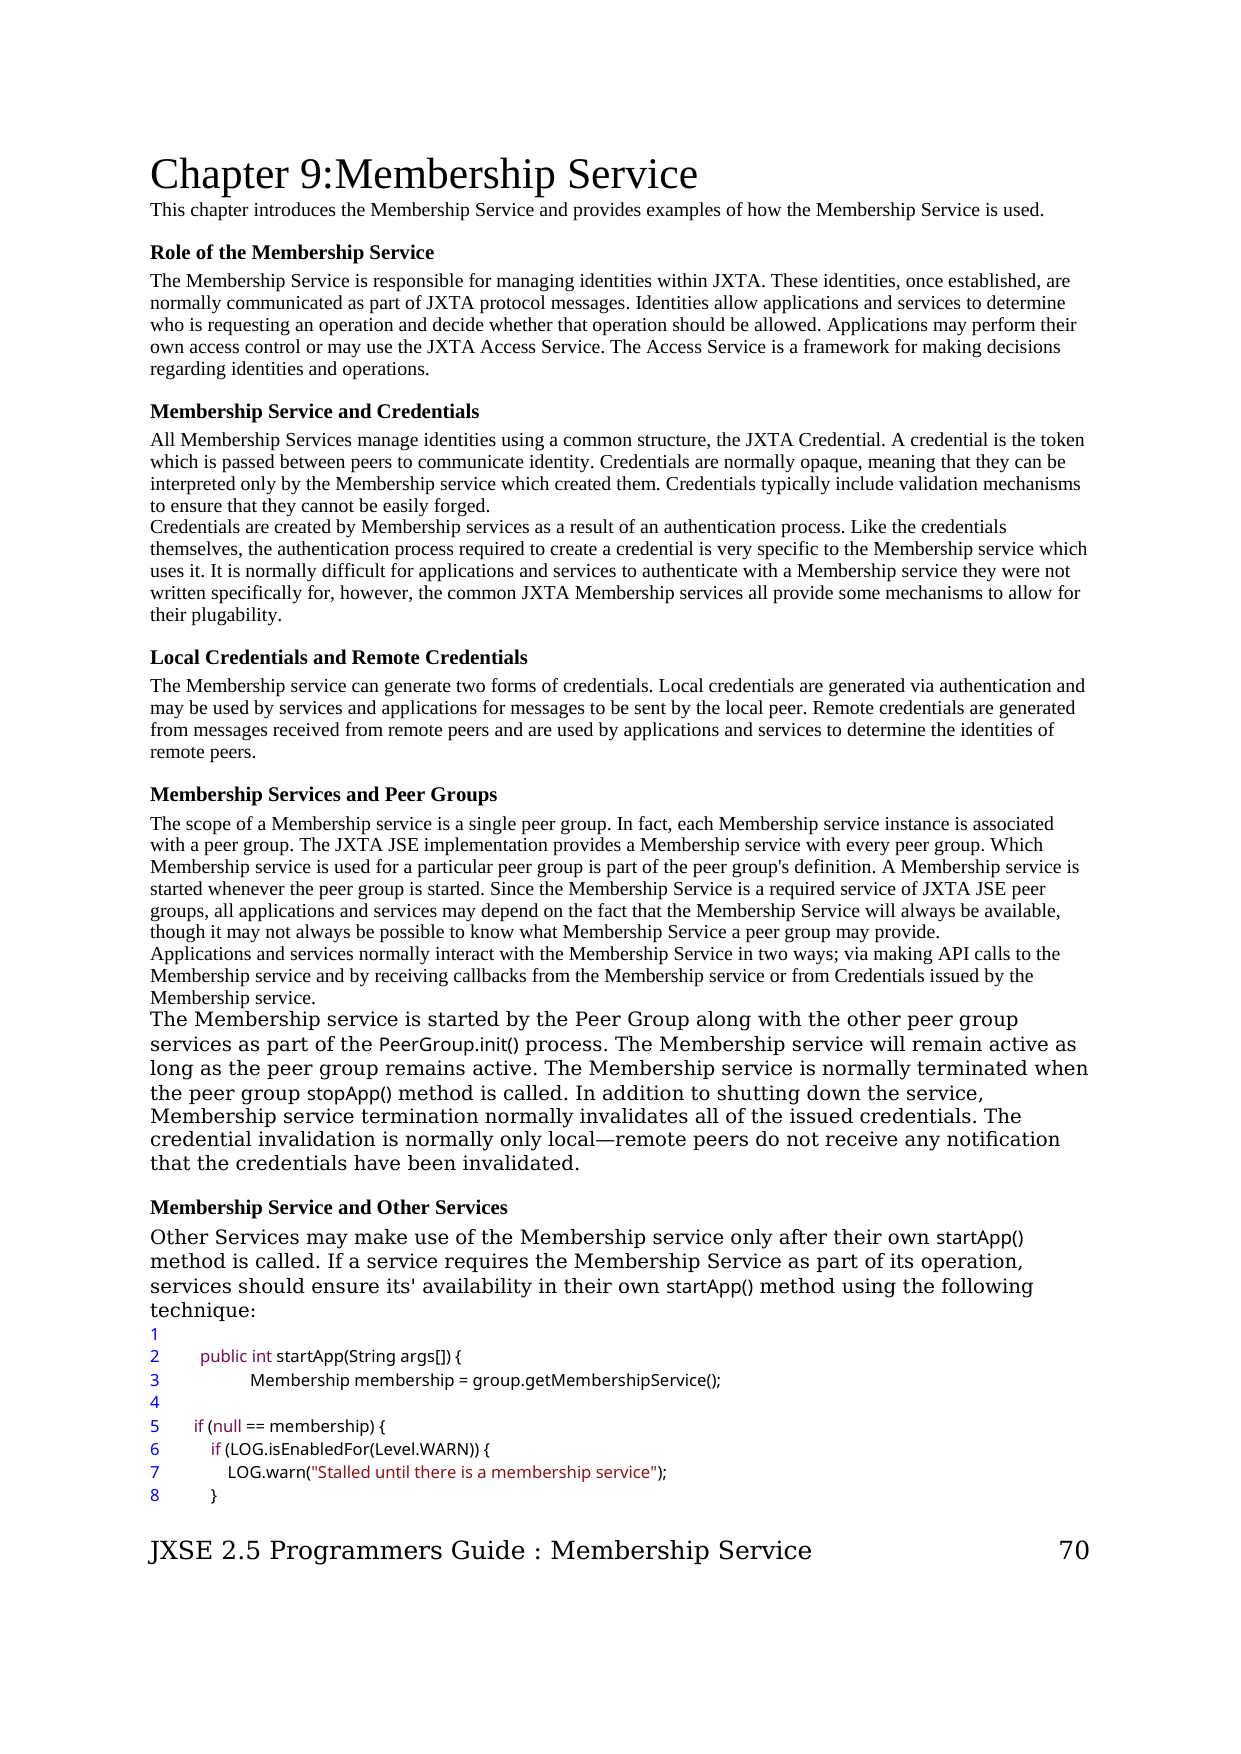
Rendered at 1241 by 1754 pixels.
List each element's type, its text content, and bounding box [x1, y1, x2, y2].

text Local Credentials and Remote Credentials [150, 646, 1090, 669]
text Credentials are created by Membership services as a result of an authentication process. Like the credentials themselves, the authentication process required to create a credential is very specific to the Membership service which uses it. It is normally difficult for applications and services to authenticate with a Membership service they were not written specifically for, however, the common JXTA Membership services all provide some mechanisms to allow for their plugability. [150, 516, 1090, 625]
text Membership Service and Credentials [150, 400, 1090, 423]
text Membership Services and Peer Groups [150, 783, 1090, 806]
text The Membership service is started by the Peer Group along with the other peer group services as part of the PeerGroup.init() process. The Membership service will remain active as long as the peer group remains active. The Membership service is normally terminated when the peer group stopApp() method is called. In addition to shutting down the service, Membership service termination normally invalidates all of the issued credentials. The credential invalidation is normally only local—remote peers do not receive any notification that the credentials have been invalidated. [150, 1008, 1090, 1175]
text 6 if (LOG.isEnabledFor(Level.WARN)) { [150, 1437, 1090, 1460]
text 2 public int startApp(String args[]) { [150, 1345, 1090, 1368]
text 8 } [150, 1483, 1090, 1506]
text All Membership Services manage identities using a common structure, the JXTA Credential. A credential is the token which is passed between peers to communicate identity. Credentials are normally opaque, meaning that they can be interpreted only by the Membership service which created them. Credentials typically include validation mechanisms to ensure that they cannot be easily forged. [150, 429, 1090, 516]
text 5 if (null == membership) { [150, 1414, 1090, 1437]
text Membership Service and Other Services [150, 1196, 1090, 1218]
title Membership Service [150, 150, 1041, 198]
text 7 LOG.warn("Stalled until there is a membership service"); [150, 1460, 1090, 1483]
text Applications and services normally interact with the Membership Service in two ways; via making API calls to the Membership service and by receiving callbacks from the Membership service or from Credentials issued by the Membership service. [150, 943, 1090, 1008]
text Other Services may make use of the Membership service only after their own startApp() method is called. If a service requires the Membership Service as part of its operation, services should ensure its' availability in their own startApp() method using the following technique: [150, 1225, 1090, 1322]
text The Membership Service is responsible for managing identities within JXTA. These identities, once established, are normally communicated as part of JXTA protocol messages. Identities allow applications and services to determine who is requesting an operation and decide whether that operation should be allowed. Applications may perform their own access control or may use the JXTA Access Service. The Access Service is a framework for making decisions regarding identities and operations. [150, 270, 1090, 379]
text The Membership service can generate two forms of credentials. Local credentials are generated via authentication and may be used by services and applications for messages to be sent by the local peer. Remote credentials are generated from messages received from remote peers and are used by applications and services to determine the identities of remote peers. [150, 675, 1090, 762]
text This chapter introduces the Membership Service and provides examples of how the Membership Service is used. [150, 198, 1090, 220]
text 3 Membership membership = group.getMembershipService(); [150, 1368, 1090, 1391]
text The scope of a Membership service is a single peer group. In fact, each Membership service instance is associated with a peer group. The JXTA JSE implementation provides a Membership service with every peer group. Which Membership service is used for a particular peer group is part of the peer group's definition. A Membership service is started whenever the peer group is started. Since the Membership Service is a required service of JXTA JSE peer groups, all applications and services may depend on the fact that the Membership Service will always be available, though it may not always be possible to know what Membership Service a peer group may provide. [150, 813, 1090, 943]
text 4 [150, 1391, 1090, 1414]
text Role of the Membership Service [150, 241, 1090, 264]
